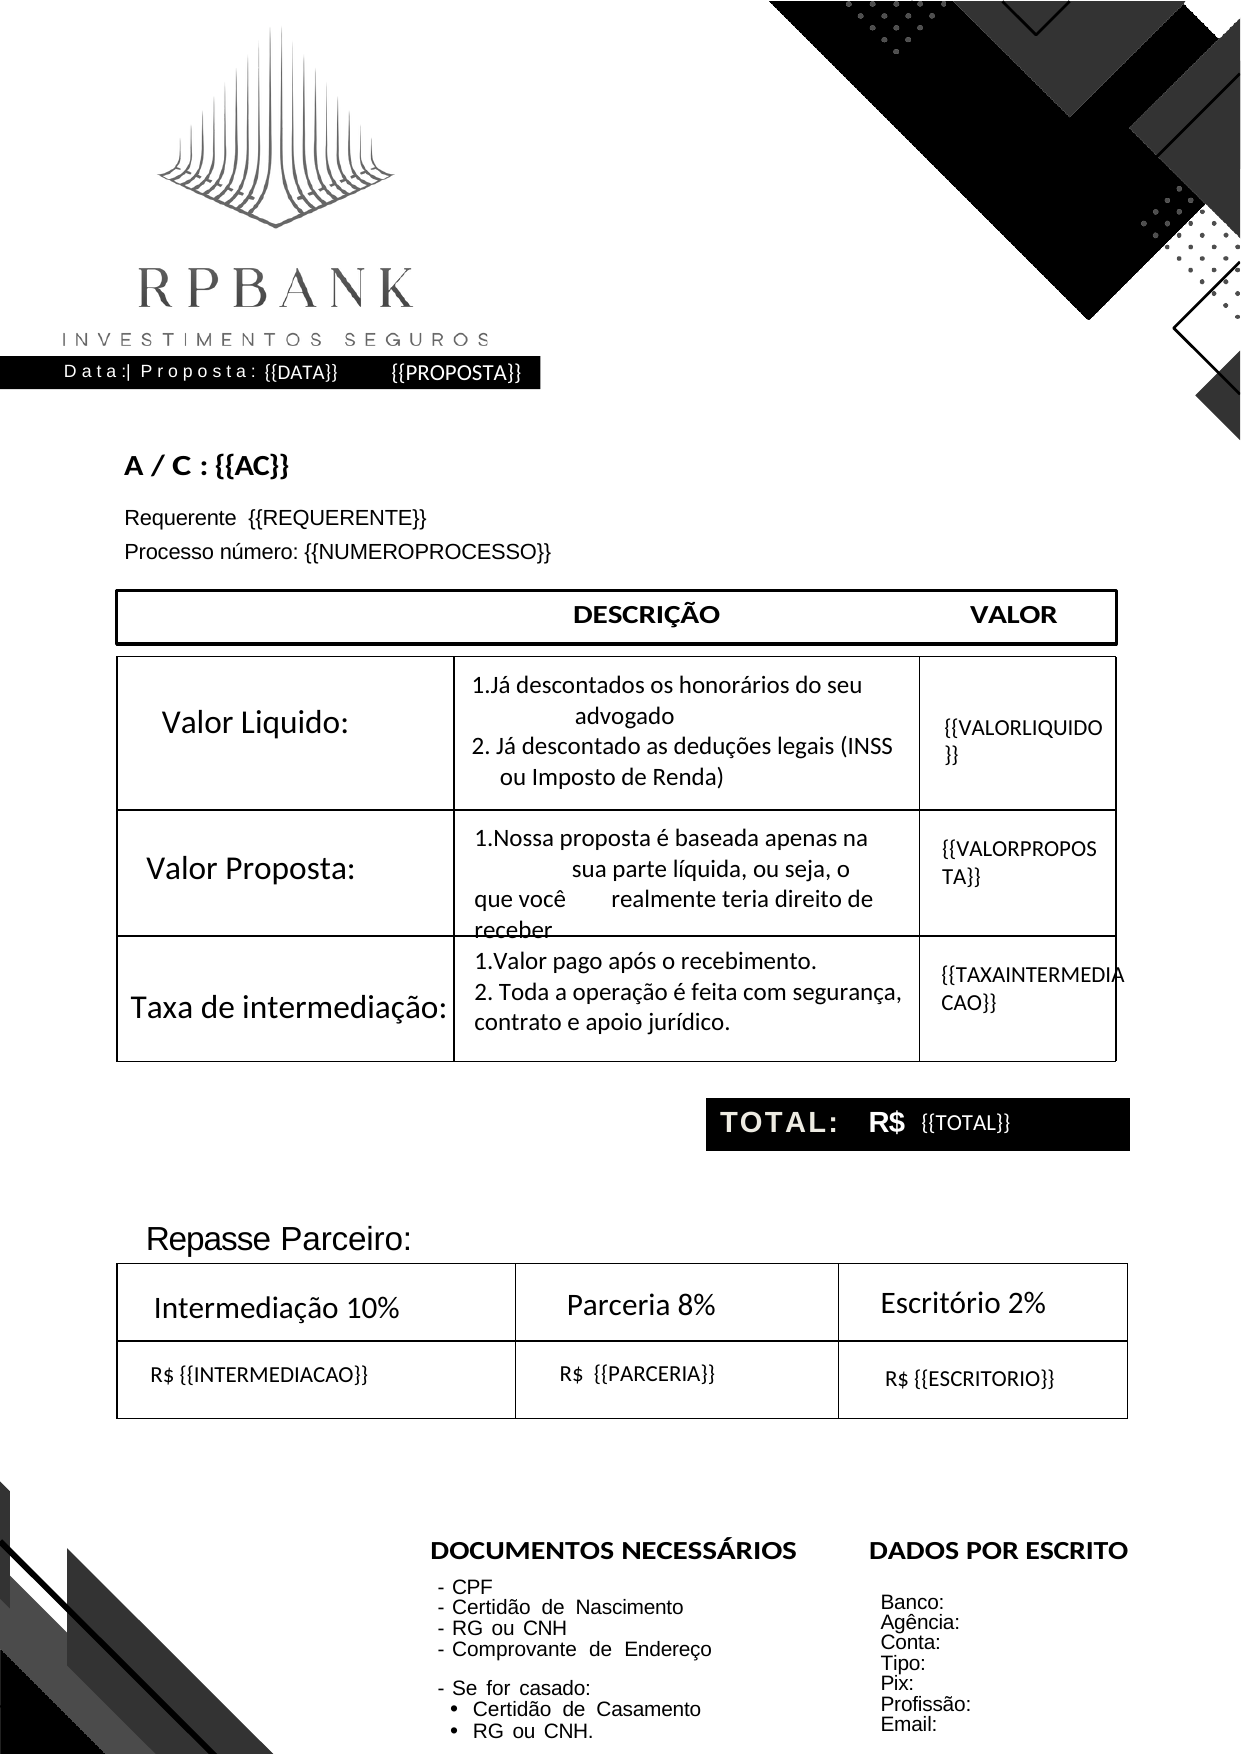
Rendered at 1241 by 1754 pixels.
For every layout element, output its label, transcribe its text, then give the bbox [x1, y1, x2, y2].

subtitle A / C : {{AC}} [124, 376, 1137, 483]
list RG ou CNH. [450, 1721, 720, 1743]
list Certidão de Nascimento [437, 1598, 720, 1619]
list RG ou CNH [437, 1619, 720, 1639]
text DESCRIÇÃO VALOR [573, 598, 1117, 630]
picture [769, 1, 1241, 320]
subtitle Requerente {{REQUERENTE}} Processo número: {{NUMEROPROCESSO}} [124, 504, 588, 564]
subtitle DOCUMENTOS NECESSÁRIOS DADOS POR ESCRITO [430, 1534, 1137, 1566]
picture [63, 23, 488, 346]
picture [0, 1708, 46, 1754]
text TOTAL: R$ [720, 1105, 1130, 1141]
picture [914, 1, 1241, 199]
picture [1005, 1, 1067, 32]
text Repasse Parceiro: [146, 1219, 1137, 1258]
text D a t a :| P r o p o s t a : [0, 361, 541, 381]
list Comprovante de Endereço [437, 1639, 720, 1661]
list Certidão de Casamento [450, 1700, 720, 1721]
picture [114, 1649, 153, 1688]
text Banco: Agência: Conta: Tipo: Pix: [880, 1593, 962, 1695]
text Profissão: Email: [880, 1695, 1025, 1736]
picture [0, 1649, 153, 1754]
list Se for casado: [437, 1678, 720, 1700]
picture [1185, 264, 1241, 320]
list CPF [437, 1576, 720, 1598]
